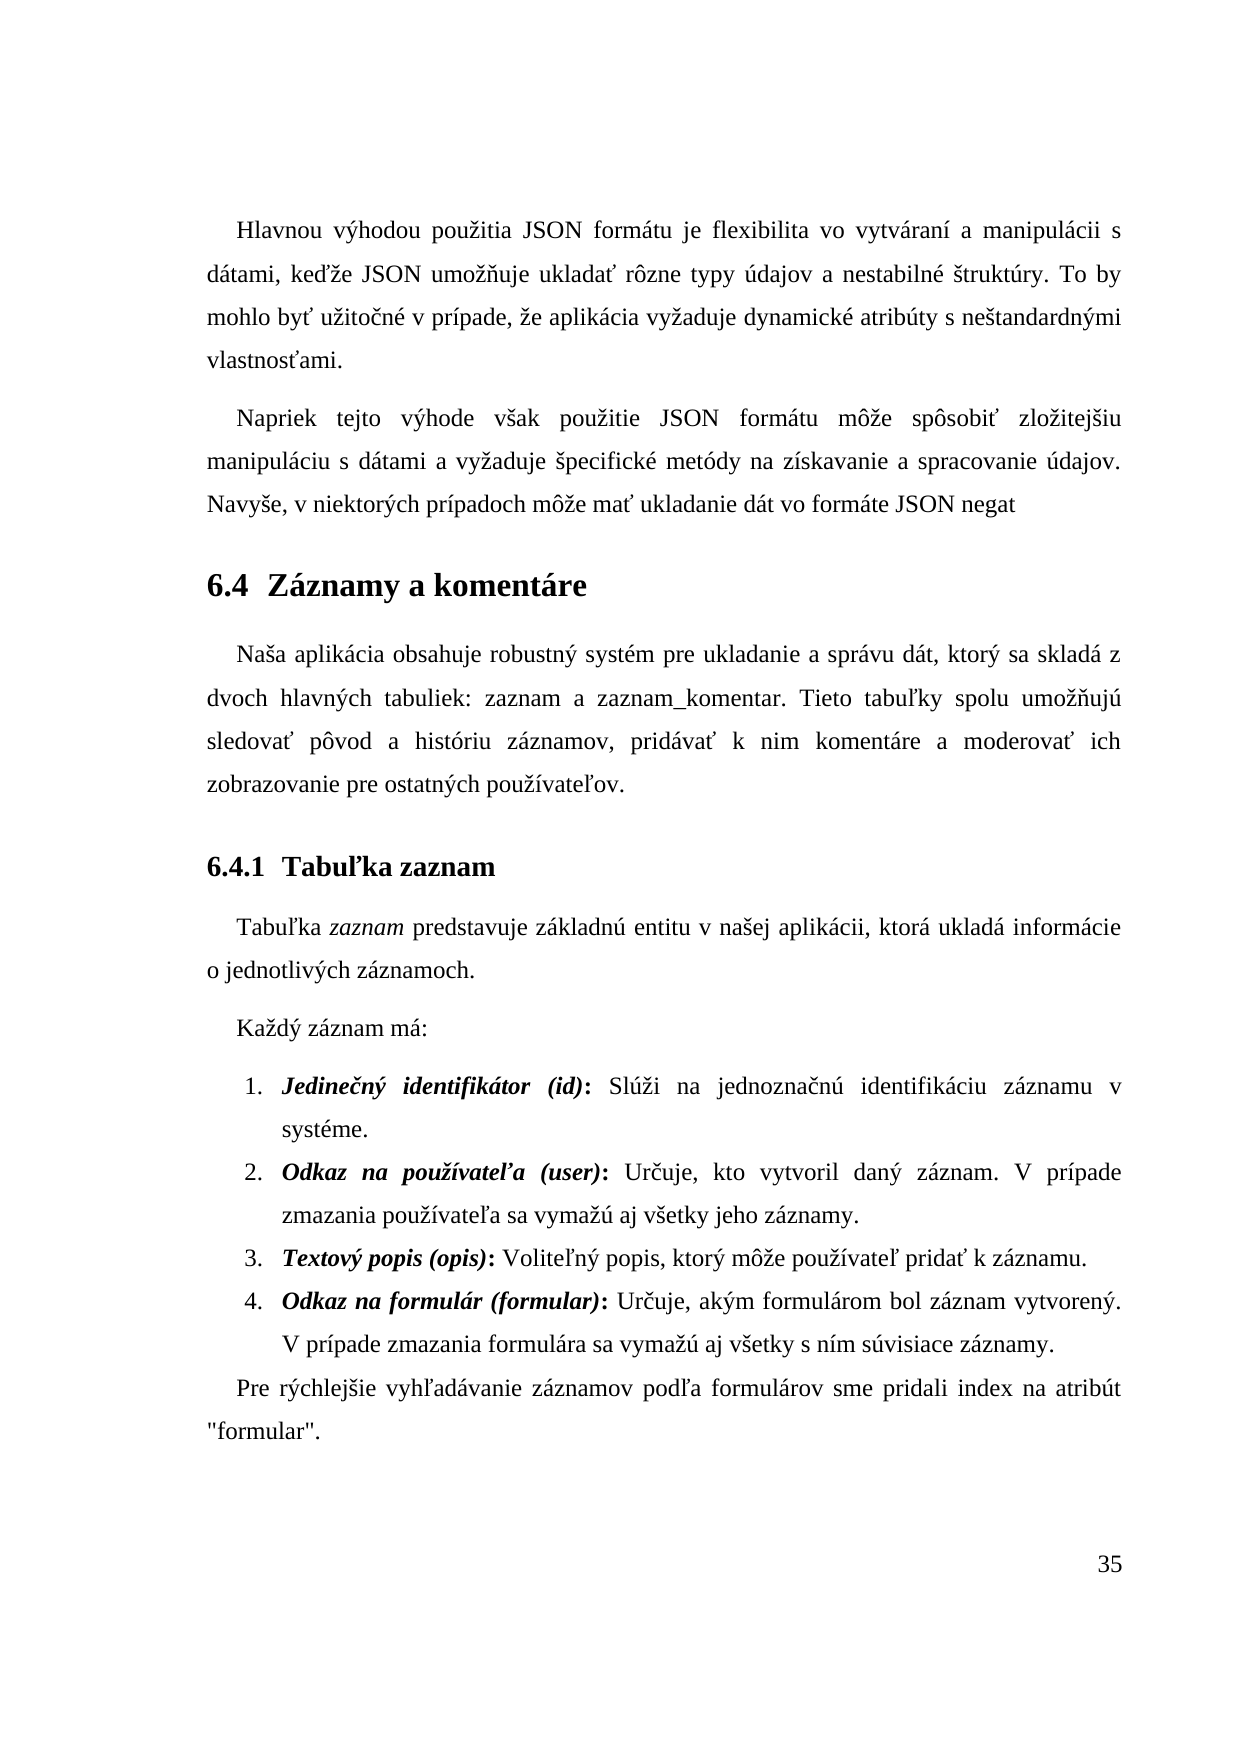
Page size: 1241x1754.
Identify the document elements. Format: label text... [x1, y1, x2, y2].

text Napriek tejto výhode však použitie JSON formátu môže spôsobiť zložitejšiu manipuláciu s dátami a vyžaduje špecifické metódy na získavanie a spracovanie údajov. Navyše, v niektorých prípadoch môže mať ukladanie dát vo formáte JSON negat [207, 403, 1122, 518]
text Tabuľka zaznam predstavuje základnú entitu v našej aplikácii, ktorá ukladá informácie o jednotlivých záznamoch. [207, 912, 1122, 984]
list Textový popis (opis): Voliteľný popis, ktorý môže používateľ pridať k záznamu. [244, 1243, 1122, 1272]
text Naša aplikácia obsahuje robustný systém pre ukladanie a správu dát, ktorý sa skladá z dvoch hlavných tabuliek: zaznam a zaznam_komentar. Tieto tabuľky spolu umožňujú sledovať pôvod a históriu záznamov, pridávať k nim komentáre a moderovať ich zobrazovanie pre ostatných používateľov. [207, 639, 1122, 798]
text Hlavnou výhodou použitia JSON formátu je flexibilita vo vytváraní a manipulácii s dátami, keďže JSON umožňuje ukladať rôzne typy údajov a nestabilné štruktúry. To by mohlo byť užitočné v prípade, že aplikácia vyžaduje dynamické atribúty s neštandardnými vlastnosťami. [207, 216, 1122, 374]
subtitle Tabuľka zaznam [207, 849, 1122, 883]
list Odkaz na používateľa (user): Určuje, kto vytvoril daný záznam. V prípade zmazania používateľa sa vymažú aj všetky jeho záznamy. [244, 1157, 1122, 1229]
subtitle Záznamy a komentáre [207, 565, 1122, 604]
text Každý záznam má: [207, 1013, 1122, 1042]
list Odkaz na formulár (formular): Určuje, akým formulárom bol záznam vytvorený. V prípade zmazania formulára sa vymažú aj všetky s ním súvisiace záznamy. [244, 1286, 1122, 1358]
list Jedinečný identifikátor (id): Slúži na jednoznačnú identifikáciu záznamu v systéme. [244, 1071, 1122, 1143]
text Pre rýchlejšie vyhľadávanie záznamov podľa formulárov sme pridali index na atribút "formular". [207, 1373, 1122, 1444]
